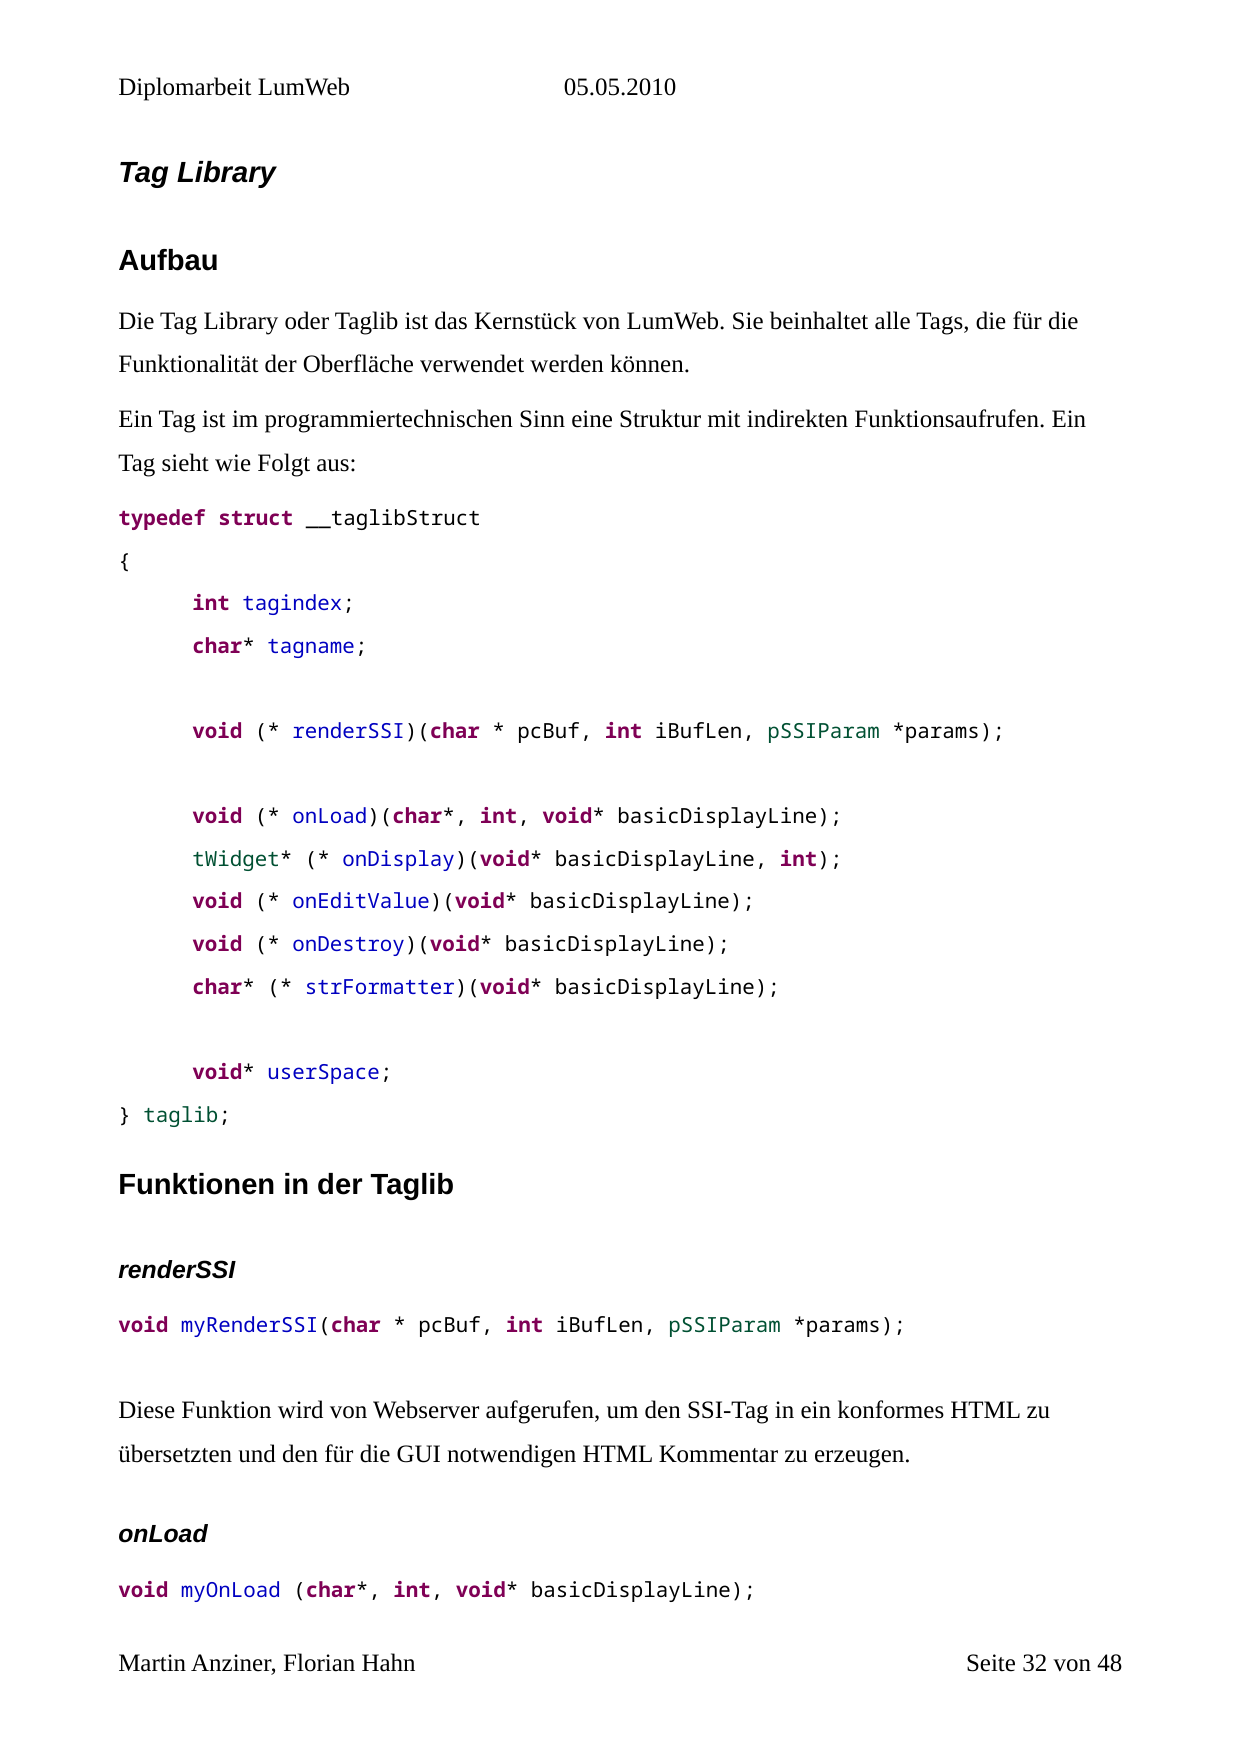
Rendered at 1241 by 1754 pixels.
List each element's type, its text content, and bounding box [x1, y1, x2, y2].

text void (* onLoad)(char*, int, void* basicDisplayLine); [118, 801, 1122, 830]
text void (* onDestroy)(void* basicDisplayLine); [118, 929, 1122, 958]
text void* userSpace; [118, 1057, 1122, 1086]
text Die Tag Library oder Taglib ist das Kernstück von LumWeb. Sie beinhaltet alle Tags, die für die Funktionalität der Oberfläche verwendet werden können. [118, 306, 1122, 378]
text void (* onEditValue)(void* basicDisplayLine); [118, 887, 1122, 915]
subtitle renderSSI [118, 1255, 1122, 1284]
text Ein Tag ist im programmiertechnischen Sinn eine Struktur mit indirekten Funktionsaufrufen. Ein Tag sieht wie Folgt aus: [118, 404, 1122, 476]
text typedef struct __taglibStruct [118, 503, 1122, 532]
text char* (* strFormatter)(void* basicDisplayLine); [118, 972, 1122, 1000]
text char* tagname; [118, 631, 1122, 659]
subtitle onLoad [118, 1519, 1122, 1548]
text void (* renderSSI)(char * pcBuf, int iBufLen, pSSIParam *params); [118, 716, 1122, 745]
text void myOnLoad (char*, int, void* basicDisplayLine); [118, 1575, 1122, 1603]
subtitle Funktionen in der Taglib [118, 1167, 1122, 1201]
text } taglib; [118, 1100, 1122, 1128]
subtitle Aufbau [118, 243, 1122, 276]
text { [118, 546, 1122, 574]
text tWidget* (* onDisplay)(void* basicDisplayLine, int); [118, 844, 1122, 872]
text Diese Funktion wird von Webserver aufgerufen, um den SSI-Tag in ein konformes HTML zu übersetzten und den für die GUI notwendigen HTML Kommentar zu erzeugen. [118, 1396, 1122, 1467]
subtitle Tag Library [118, 155, 1122, 189]
text int tagindex; [118, 588, 1122, 617]
text void myRenderSSI(char * pcBuf, int iBufLen, pSSIParam *params); [118, 1310, 1122, 1339]
